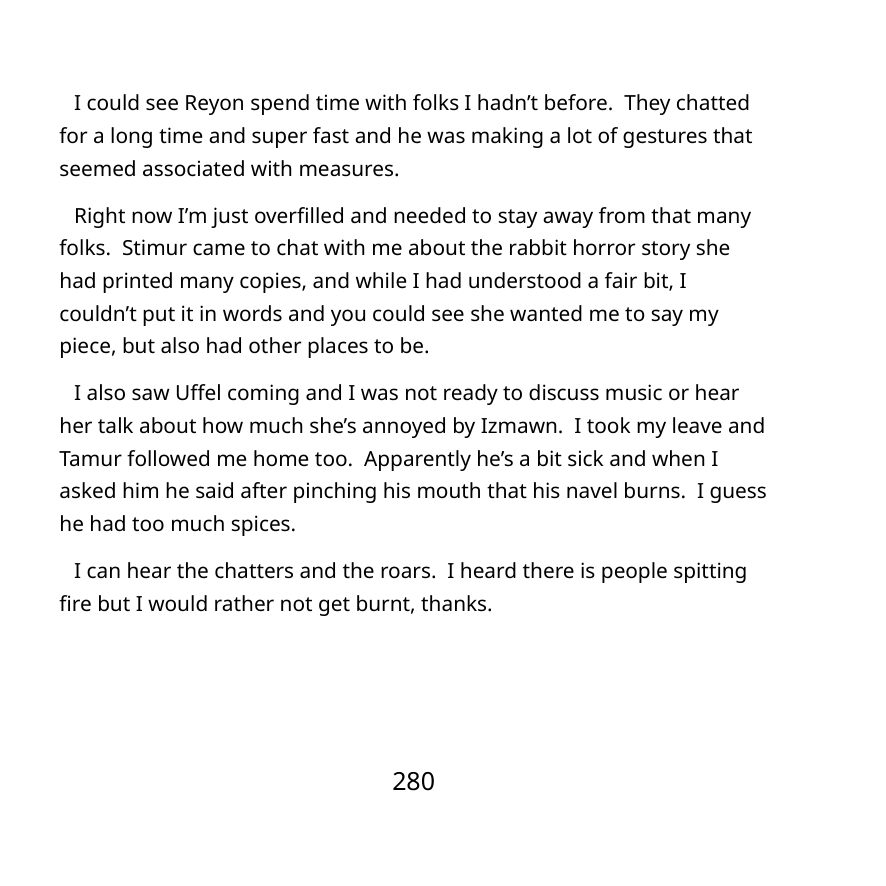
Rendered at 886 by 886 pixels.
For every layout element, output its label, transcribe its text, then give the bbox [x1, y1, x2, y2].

text I can hear the chatters and the roars. I heard there is people spitting fire but I would rather not get burnt, thanks. [59, 556, 768, 617]
text I could see Reyon spend time with folks I hadn’t before. They chatted for a long time and super fast and he was making a lot of gestures that seemed associated with measures. [59, 88, 768, 182]
text Right now I’m just overfilled and needed to stay away from that many folks. Stimur came to chat with me about the rabbit horror story she had printed many copies, and while I had understood a fair bit, I couldn’t put it in words and you could see she wanted me to say my piece, but also had other places to be. [59, 201, 768, 360]
text I also saw Uffel coming and I was not ready to discuss music or hear her talk about how much she’s annoyed by Izmawn. I took my leave and Tamur followed me home too. Apparently he’s a bit sick and when I asked him he said after pinching his mouth that his navel burns. I guess he had too much spices. [59, 378, 768, 537]
